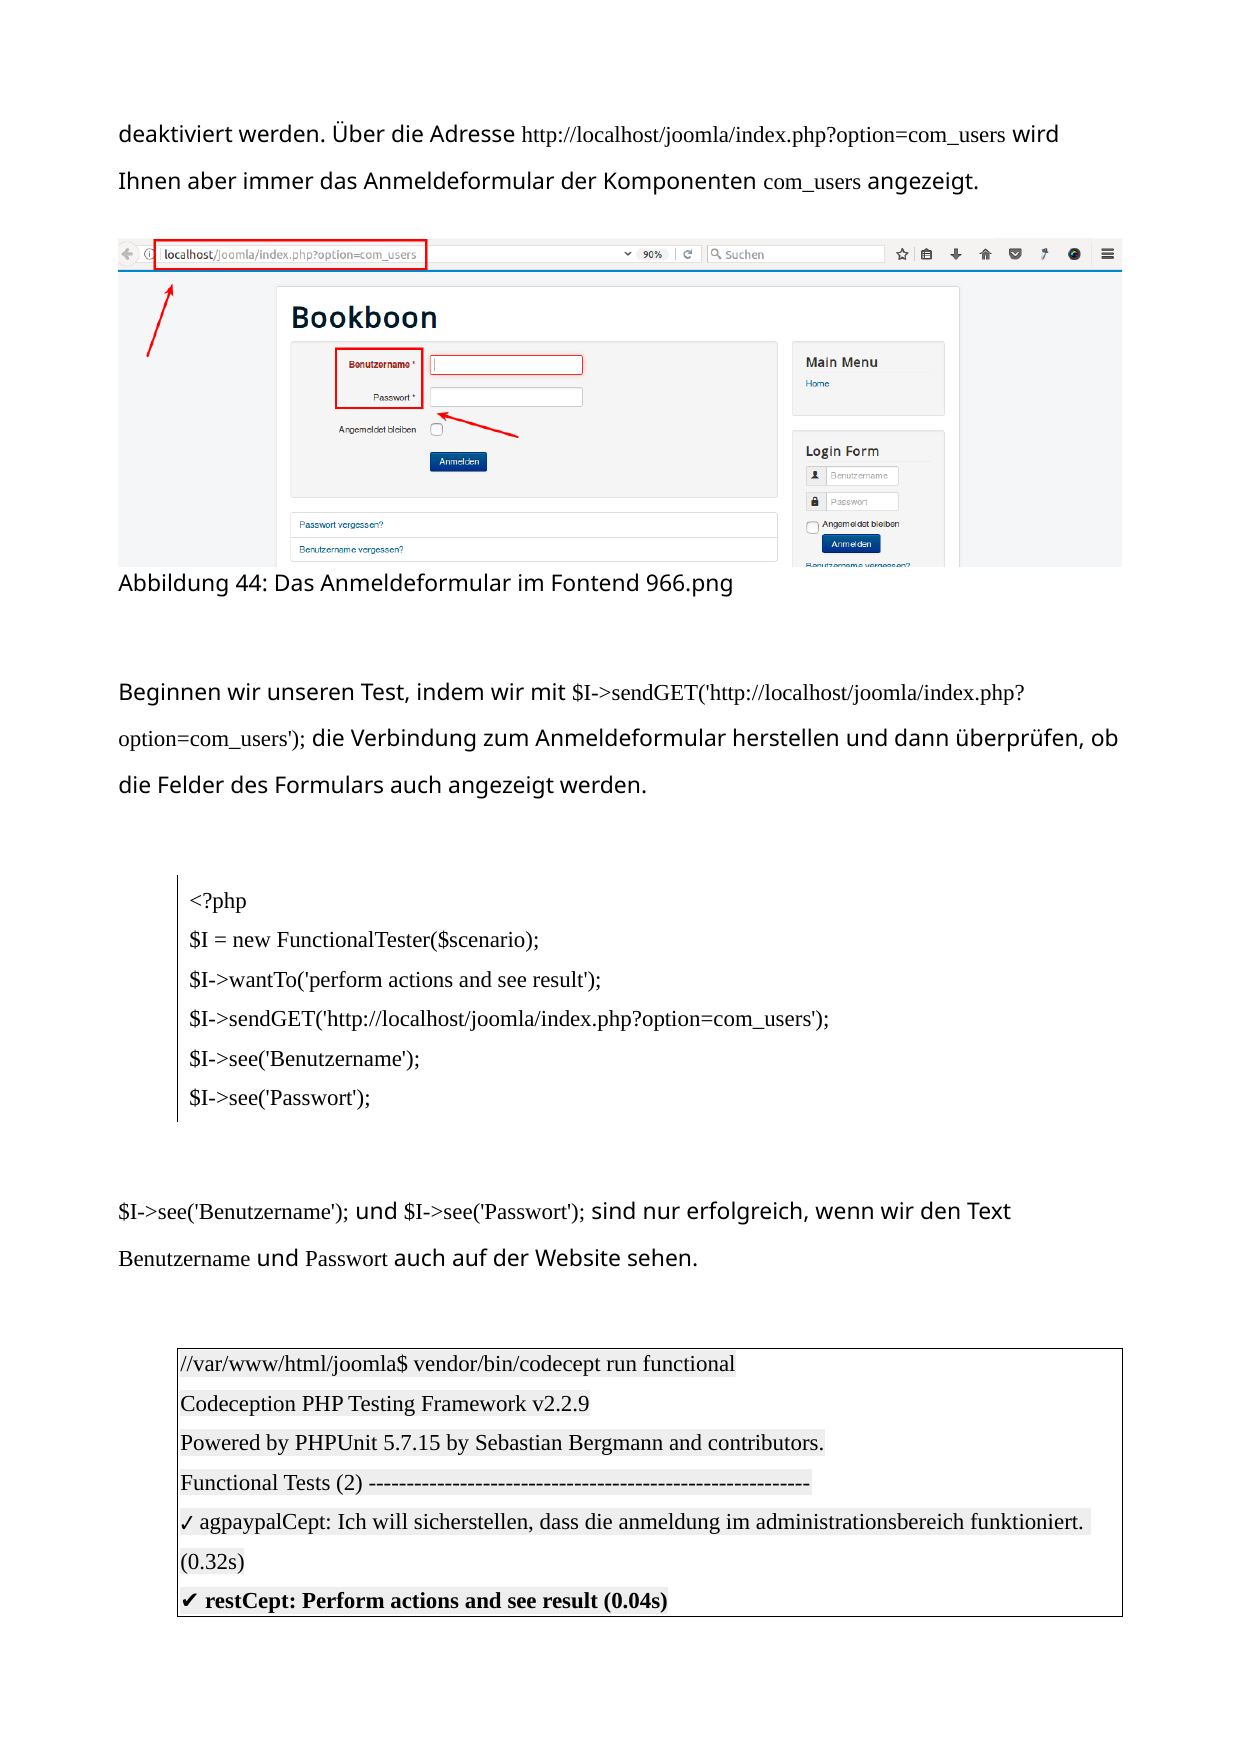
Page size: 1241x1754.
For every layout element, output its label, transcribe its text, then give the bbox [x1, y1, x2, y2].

text //var/www/html/joomla$ vendor/bin/codecept run functional Codeception PHP Testing Framework v2.2.9 Powered by PHPUnit 5.7.15 by Sebastian Bergmann and contributors. Functional Tests (2) ---------------------------------------------------------- ✔ agpaypalCept: Ich will sicherstellen, dass die anmeldung im administrationsbereich funktioniert. (0.32s) ✔ restCept: Perform actions and see result (0.04s) [178, 1349, 1122, 1616]
text deaktiviert werden. Über die Adresse http://localhost/joomla/index.php?option=com_users wird Ihnen aber immer das Anmeldeformular der Komponenten com_users angezeigt. [118, 118, 1122, 196]
text $I->see('Benutzername'); und $I->see('Passwort'); sind nur erfolgreich, wenn wir den Text Benutzername und Passwort auch auf der Website sehen. [118, 1194, 1122, 1273]
text Beginnen wir unseren Test, indem wir mit $I->sendGET('http://localhost/joomla/index.php?option=com_users'); die Verbindung zum Anmeldeformular herstellen und dann überprüfen, ob die Felder des Formulars auch angezeigt werden. [118, 675, 1122, 800]
text <?php $I = new FunctionalTester($scenario); $I->wantTo('perform actions and see result'); $I->sendGET('http://localhost/joomla/index.php?option=com_users'); $I->see('Benutzername'); $I->see('Passwort'); [178, 875, 1122, 1122]
picture [118, 273, 1123, 567]
text Abbildung 44: Das Anmeldeformular im Fontend 966.png [118, 567, 1122, 598]
picture [118, 238, 1123, 269]
